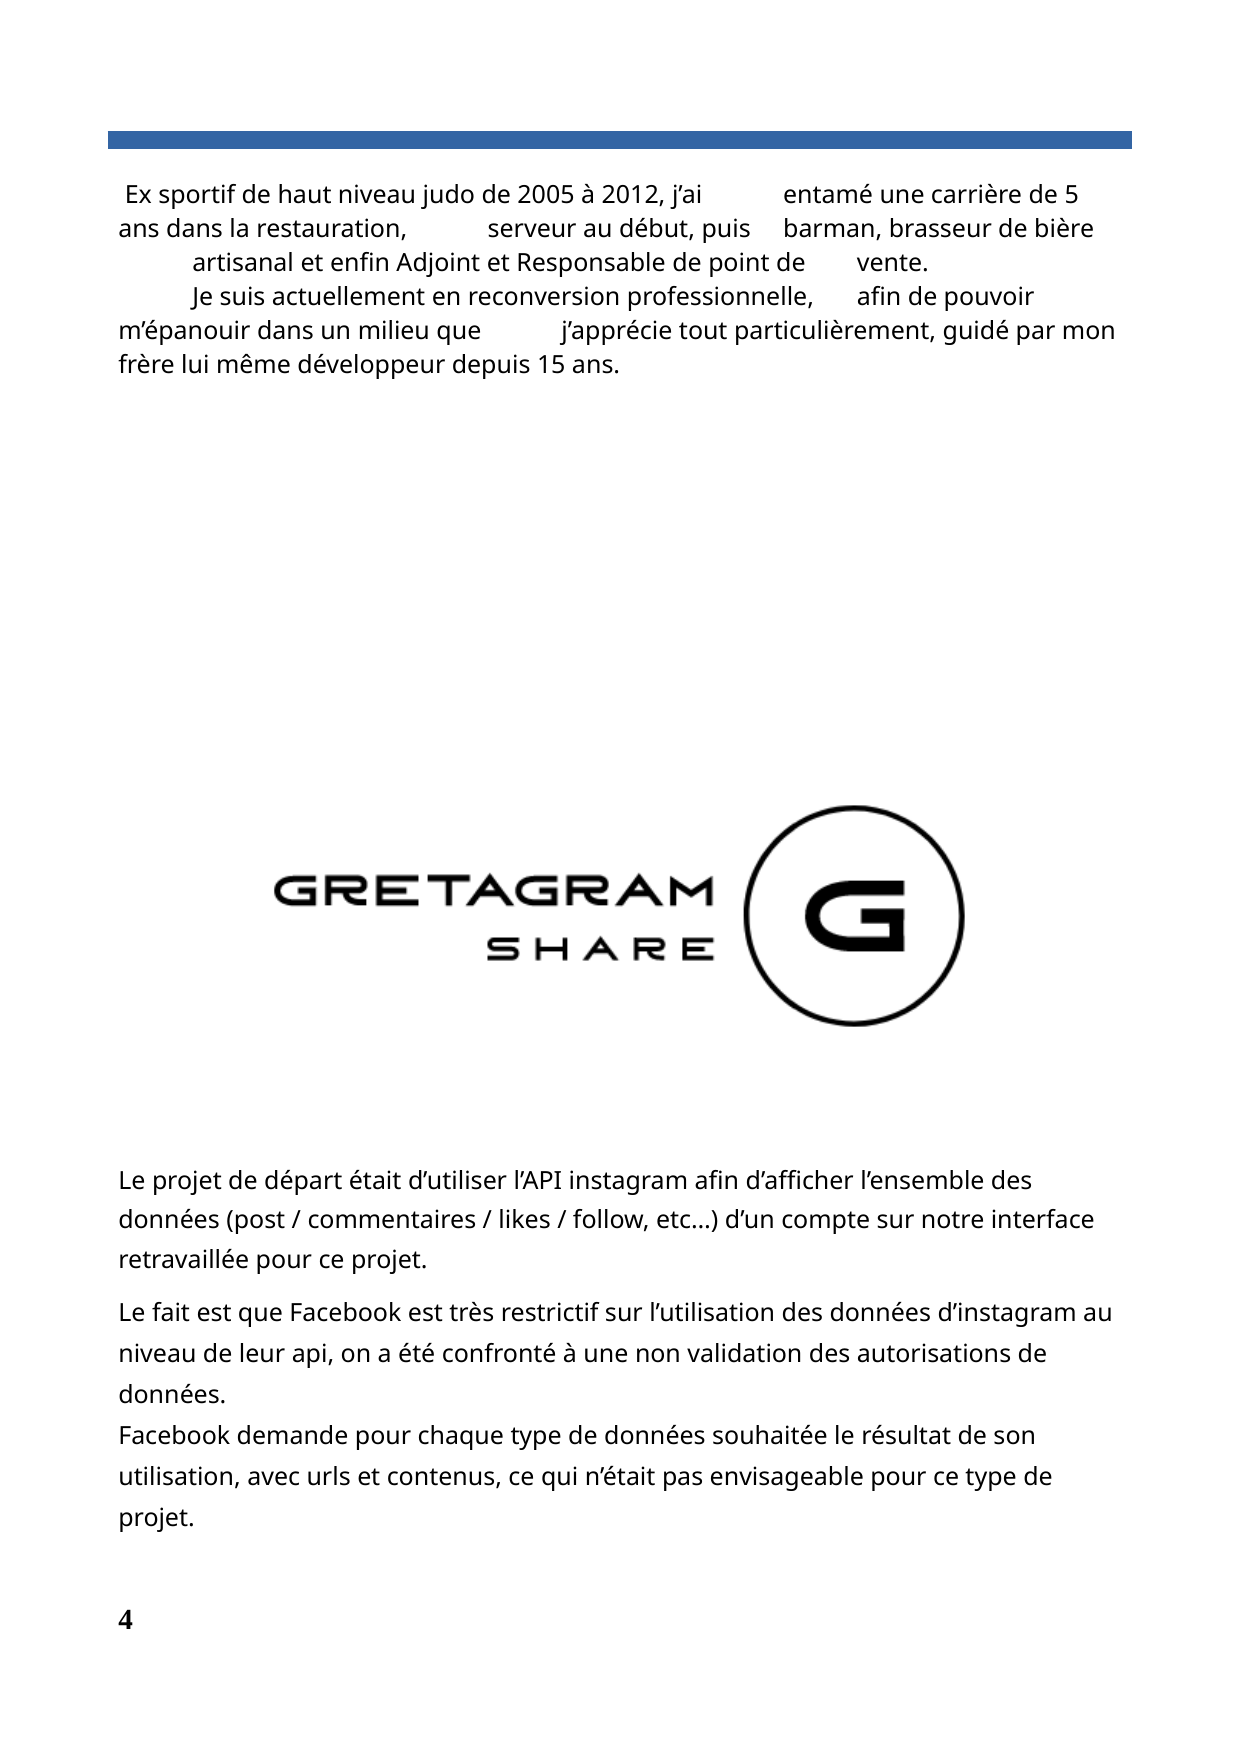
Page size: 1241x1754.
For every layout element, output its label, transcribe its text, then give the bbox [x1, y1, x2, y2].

text Le fait est que Facebook est très restrictif sur l’utilisation des données d’instagram au niveau de leur api, on a été confronté à une non validation des autorisations de données. Facebook demande pour chaque type de données souhaitée le résultat de son utilisation, avec urls et contenus, ce qui n’était pas envisageable pour ce type de projet. [118, 1295, 1122, 1533]
text Ex sportif de haut niveau judo de 2005 à 2012, j’ai entamé une carrière de 5 ans dans la restauration, serveur au début, puis barman, brasseur de bière artisanal et enfin Adjoint et Responsable de point de vente. [118, 176, 1122, 278]
text Le projet de départ était d’utiliser l’API instagram afin d’afficher l’ensemble des données (post / commentaires / likes / follow, etc…) d’un compte sur notre interface retravaillée pour ce projet. [118, 1163, 1122, 1275]
text Je suis actuellement en reconversion professionnelle, afin de pouvoir m’épanouir dans un milieu que j’apprécie tout particulièrement, guidé par mon frère lui même développeur depuis 15 ans. [118, 278, 1122, 381]
picture [118, 778, 1123, 1050]
